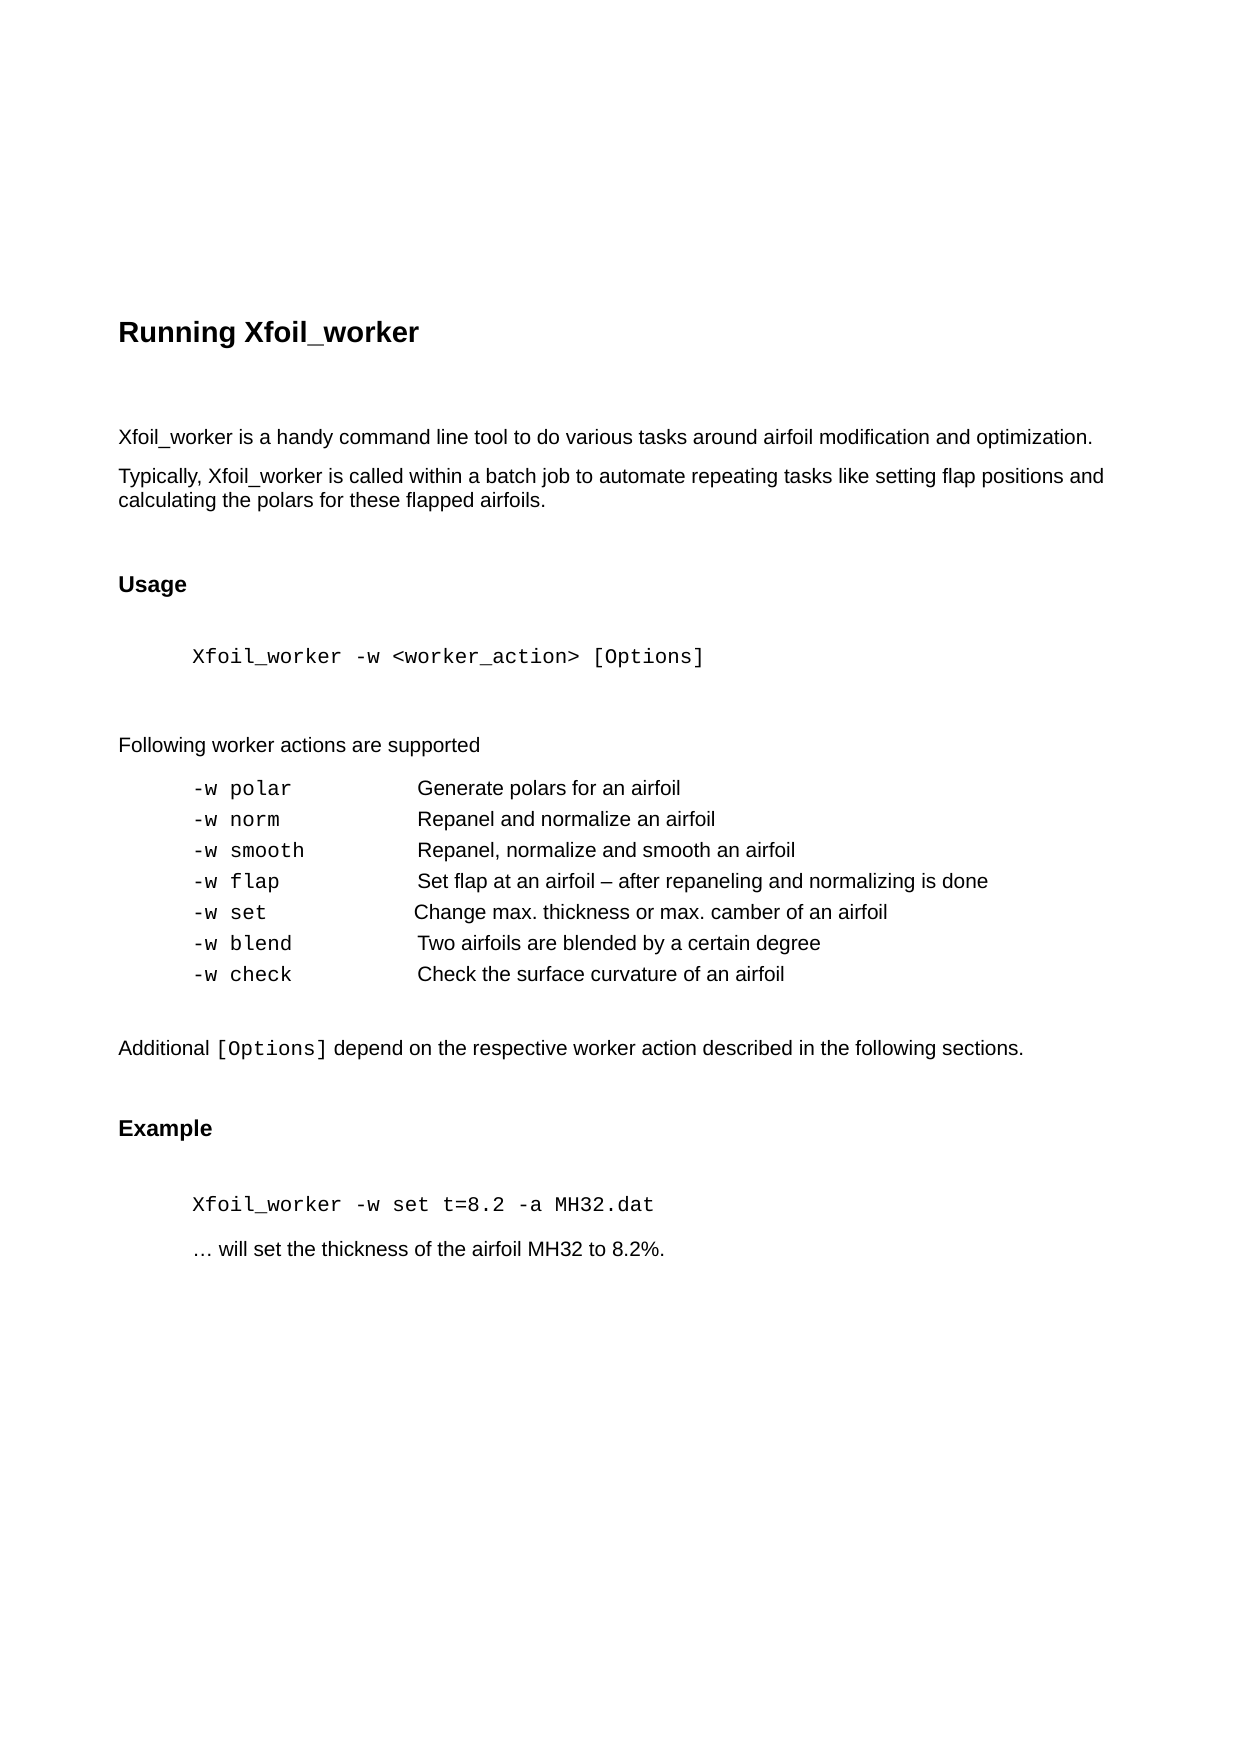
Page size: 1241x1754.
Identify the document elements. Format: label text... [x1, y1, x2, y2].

text -w polar Generate polars for an airfoil [192, 776, 1122, 802]
text Xfoil_worker -w <worker_action> [Options] [192, 647, 1122, 670]
subtitle Usage [118, 571, 1122, 597]
text Xfoil_worker -w set t=8.2 -a MH32.dat [192, 1194, 1122, 1218]
text … will set the thickness of the airfoil MH32 to 8.2%. [192, 1237, 1122, 1261]
text Example [118, 1114, 1122, 1141]
text Typically, Xfoil_worker is called within a batch job to automate repeating tasks like setting flap positions and calculating the polars for these flapped airfoils. [118, 464, 1122, 512]
text Running Xfoil_worker [118, 314, 1122, 348]
text Additional [Options] depend on the respective worker action described in the following sections. [118, 1036, 1122, 1061]
text -w flap Set flap at an airfoil – after repaneling and normalizing is done [192, 868, 1122, 894]
text Xfoil_worker is a handy command line tool to do various tasks around airfoil modification and optimization. [118, 425, 1122, 449]
text Following worker actions are supported [118, 732, 1122, 756]
text -w smooth Repanel, normalize and smooth an airfoil [192, 838, 1122, 863]
text -w set Change max. thickness or max. camber of an airfoil [192, 899, 1122, 925]
text -w norm Repanel and normalize an airfoil [192, 807, 1122, 832]
text -w check Check the surface curvature of an airfoil [192, 961, 1122, 987]
text -w blend Two airfoils are blended by a certain degree [192, 930, 1122, 956]
